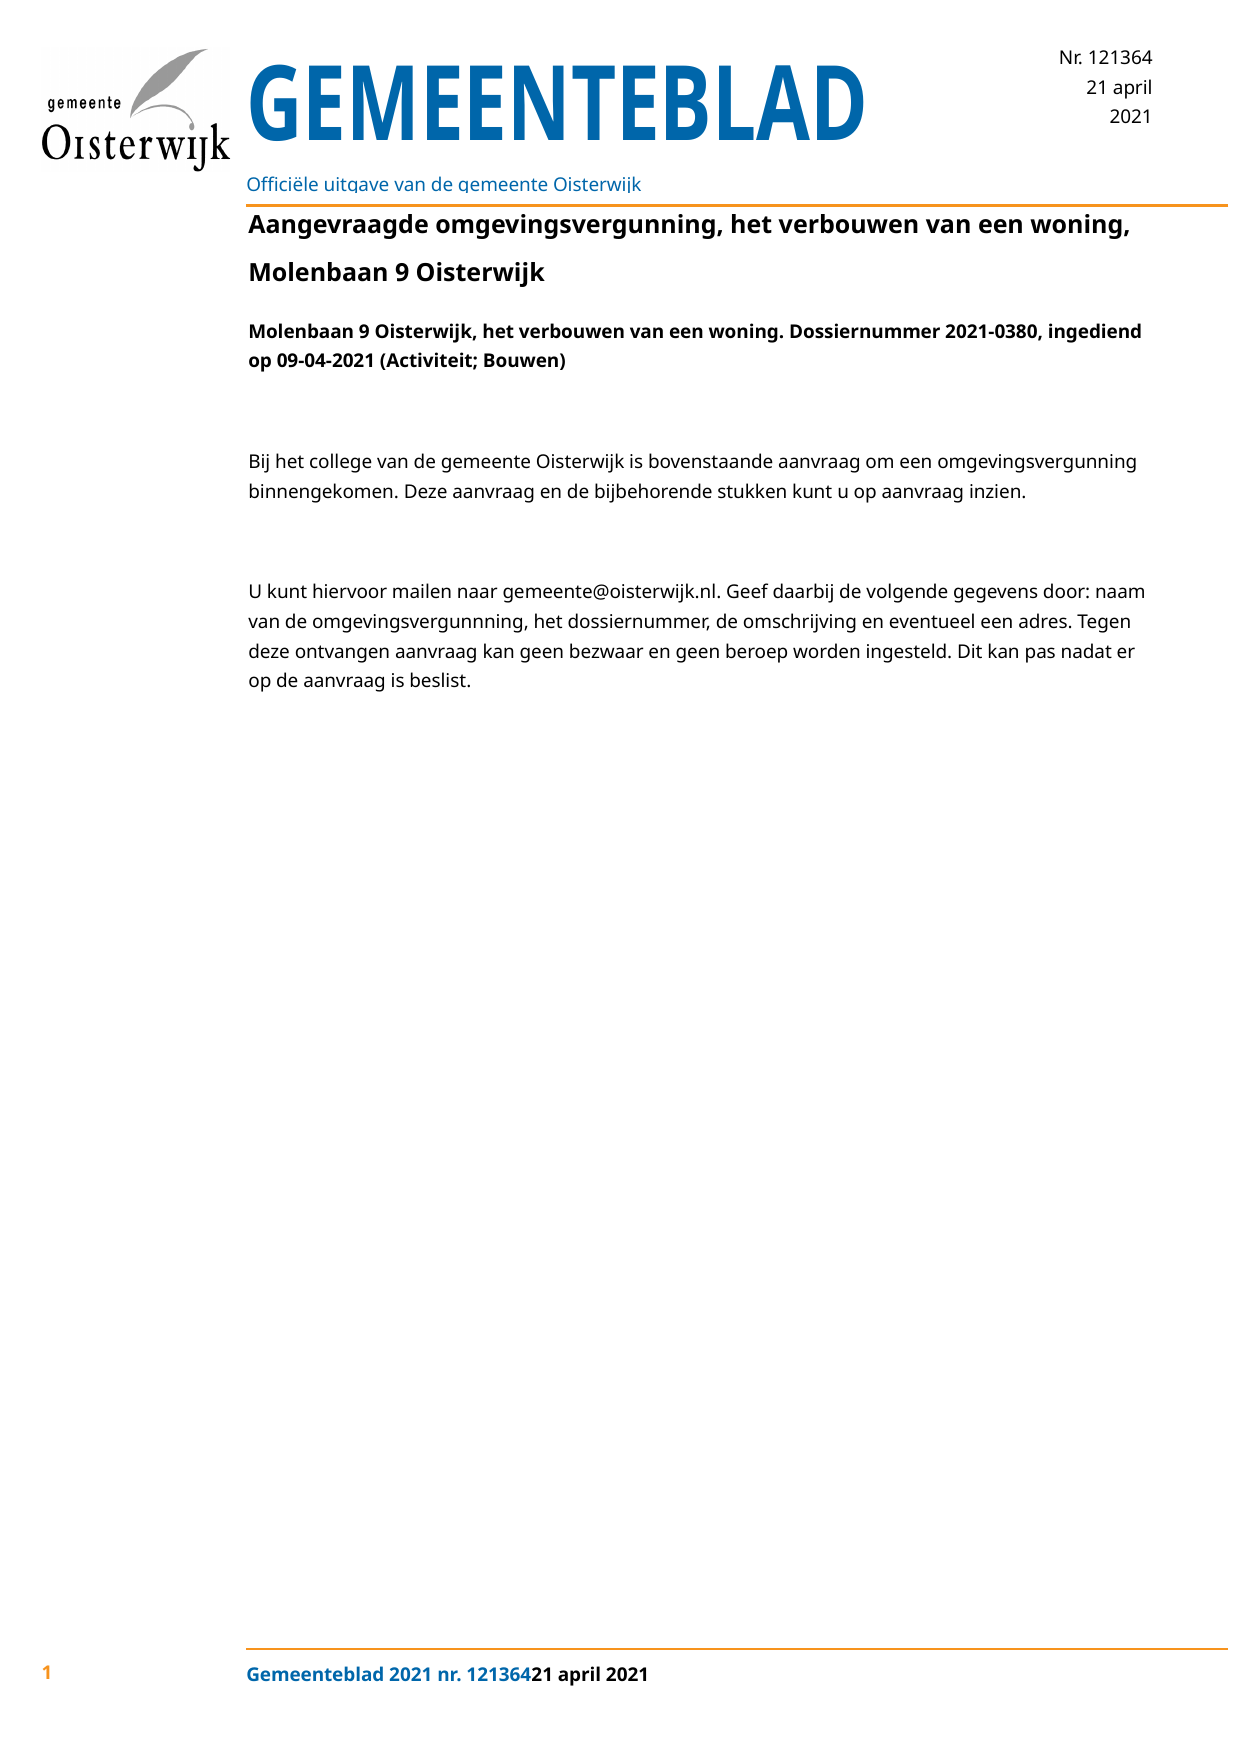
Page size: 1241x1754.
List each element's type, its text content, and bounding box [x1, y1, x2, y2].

picture [41, 47, 231, 172]
text U kunt hiervoor mailen naar gemeente@oisterwijk.nl. Geef daarbij de volgende gegevens door: naam van de omgevingsvergunnning, het dossiernummer, de omschrijving en eventueel een adres. Tegen deze ontvangen aanvraag kan geen bezwaar en geen beroep worden ingesteld. Dit kan pas nadat er op de aanvraag is beslist. [248, 579, 1152, 693]
text Aangevraagde omgevingsvergunning, het verbouwen van een woning, Molenbaan 9 Oisterwijk [248, 207, 1152, 288]
text Molenbaan 9 Oisterwijk, het verbouwen van een woning. Dossiernummer 2021-0380, ingediend op 09-04-2021 (Activiteit; Bouwen) [248, 318, 1152, 373]
text Bij het college van de gemeente Oisterwijk is bovenstaande aanvraag om een omgevingsvergunning binnengekomen. Deze aanvraag en de bijbehorende stukken kunt u op aanvraag inzien. [248, 448, 1152, 504]
